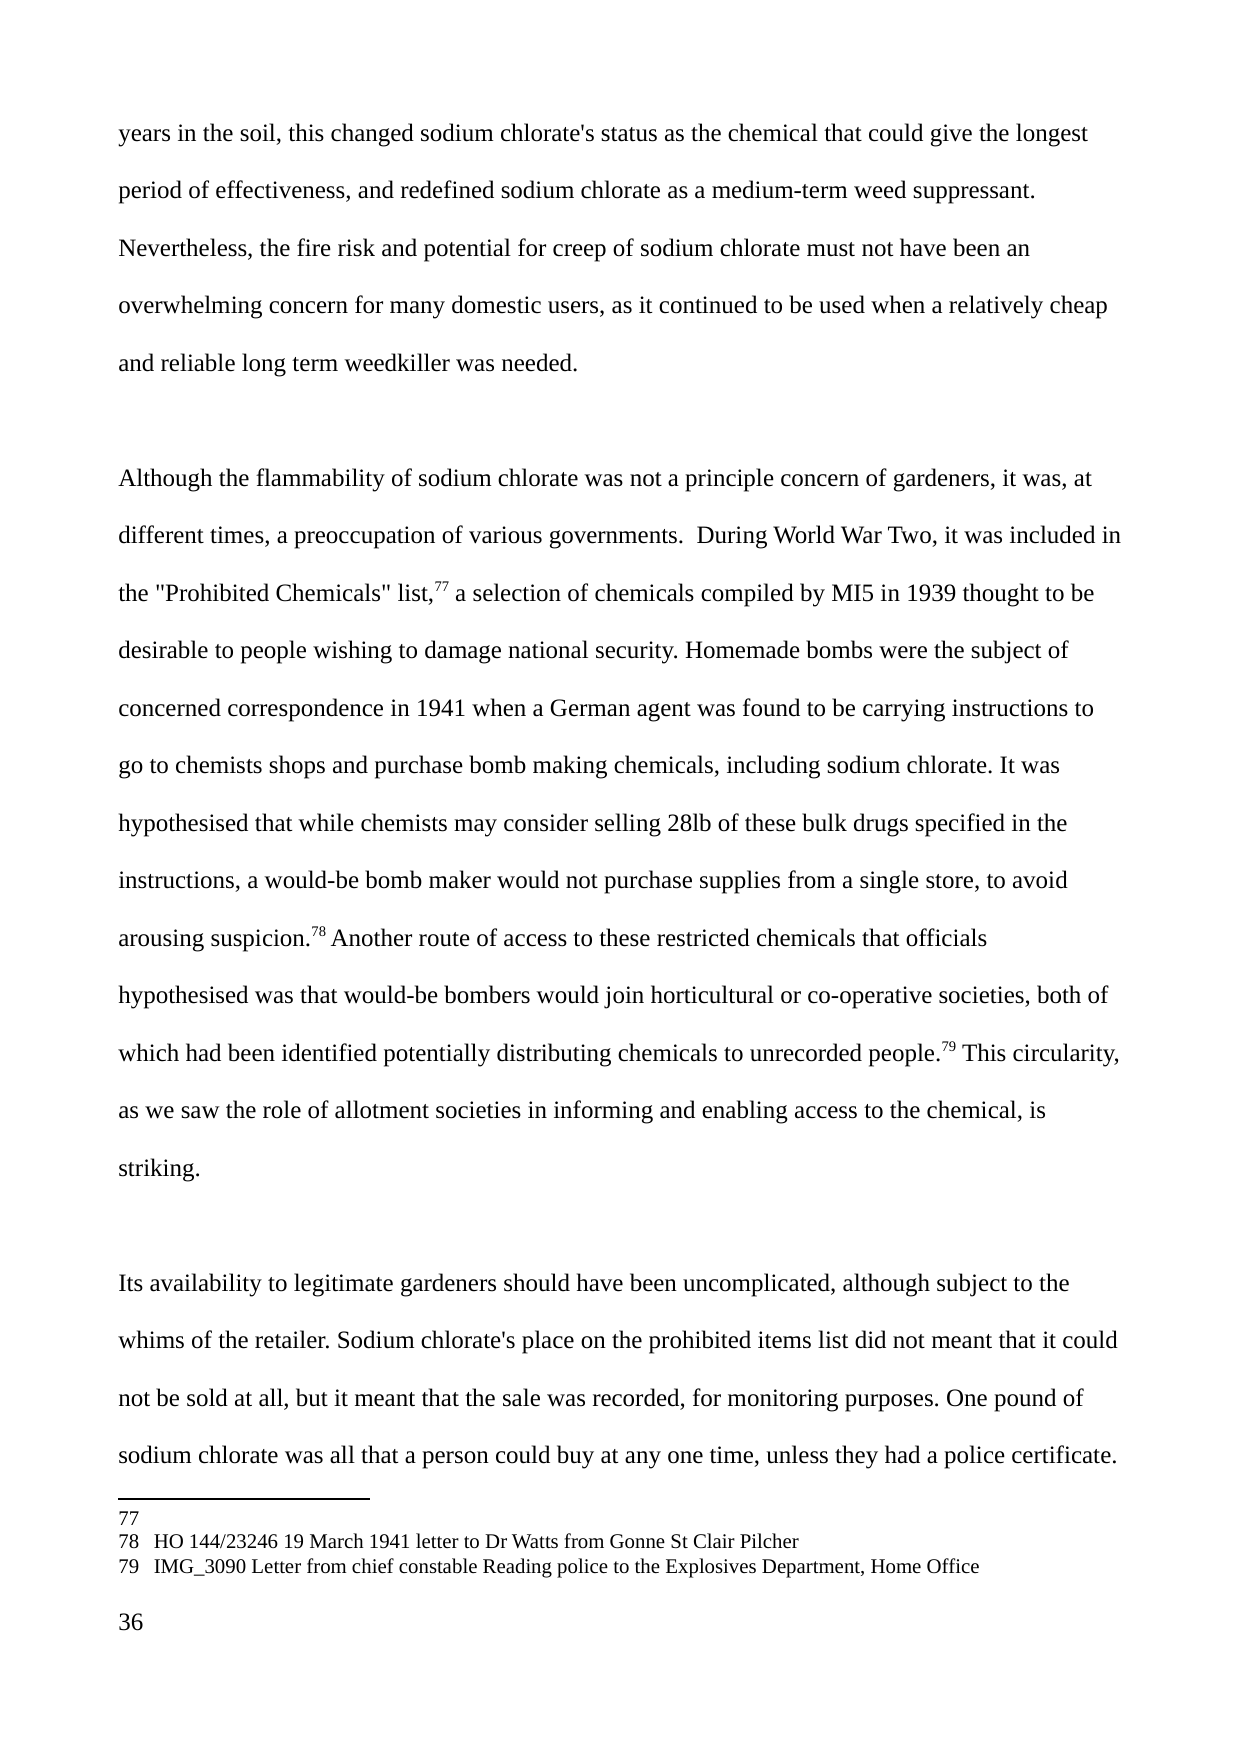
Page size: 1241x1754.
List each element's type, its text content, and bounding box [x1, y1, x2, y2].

text IMG_3090 Letter from chief constable Reading police to the Explosives Department, Home Office [118, 1553, 1122, 1578]
text Its availability to legitimate gardeners should have been uncomplicated, although subject to the whims of the retailer. Sodium chlorate's place on the prohibited items list did not meant that it could not be sold at all, but it meant that the sale was recorded, for monitoring purposes. One pound of sodium chlorate was all that a person could buy at any one time, unless they had a police certificate. [118, 1268, 1122, 1469]
text years in the soil, this changed sodium chlorate's status as the chemical that could give the longest period of effectiveness, and redefined sodium chlorate as a medium-term weed suppressant. Nevertheless, the fire risk and potential for creep of sodium chlorate must not have been an overwhelming concern for many domestic users, as it continued to be used when a relatively cheap and reliable long term weedkiller was needed. [118, 118, 1122, 377]
text Although the flammability of sodium chlorate was not a principle concern of gardeners, it was, at different times, a preoccupation of various governments. During World War Two, it was included in the "Prohibited Chemicals" list, a selection of chemicals compiled by MI5 in 1939 thought to be desirable to people wishing to damage national security. Homemade bombs were the subject of concerned correspondence in 1941 when a German agent was found to be carrying instructions to go to chemists shops and purchase bomb making chemicals, including sodium chlorate. It was hypothesised that while chemists may consider selling 28lb of these bulk drugs specified in the instructions, a would-be bomb maker would not purchase supplies from a single store, to avoid arousing suspicion. Another route of access to these restricted chemicals that officials hypothesised was that would-be bombers would join horticultural or co-operative societies, both of which had been identified potentially distributing chemicals to unrecorded people. This circularity, as we saw the role of allotment societies in informing and enabling access to the chemical, is striking. [118, 463, 1122, 1182]
text HO 144/23246 19 March 1941 letter to Dr Watts from Gonne St Clair Pilcher [118, 1529, 1122, 1553]
